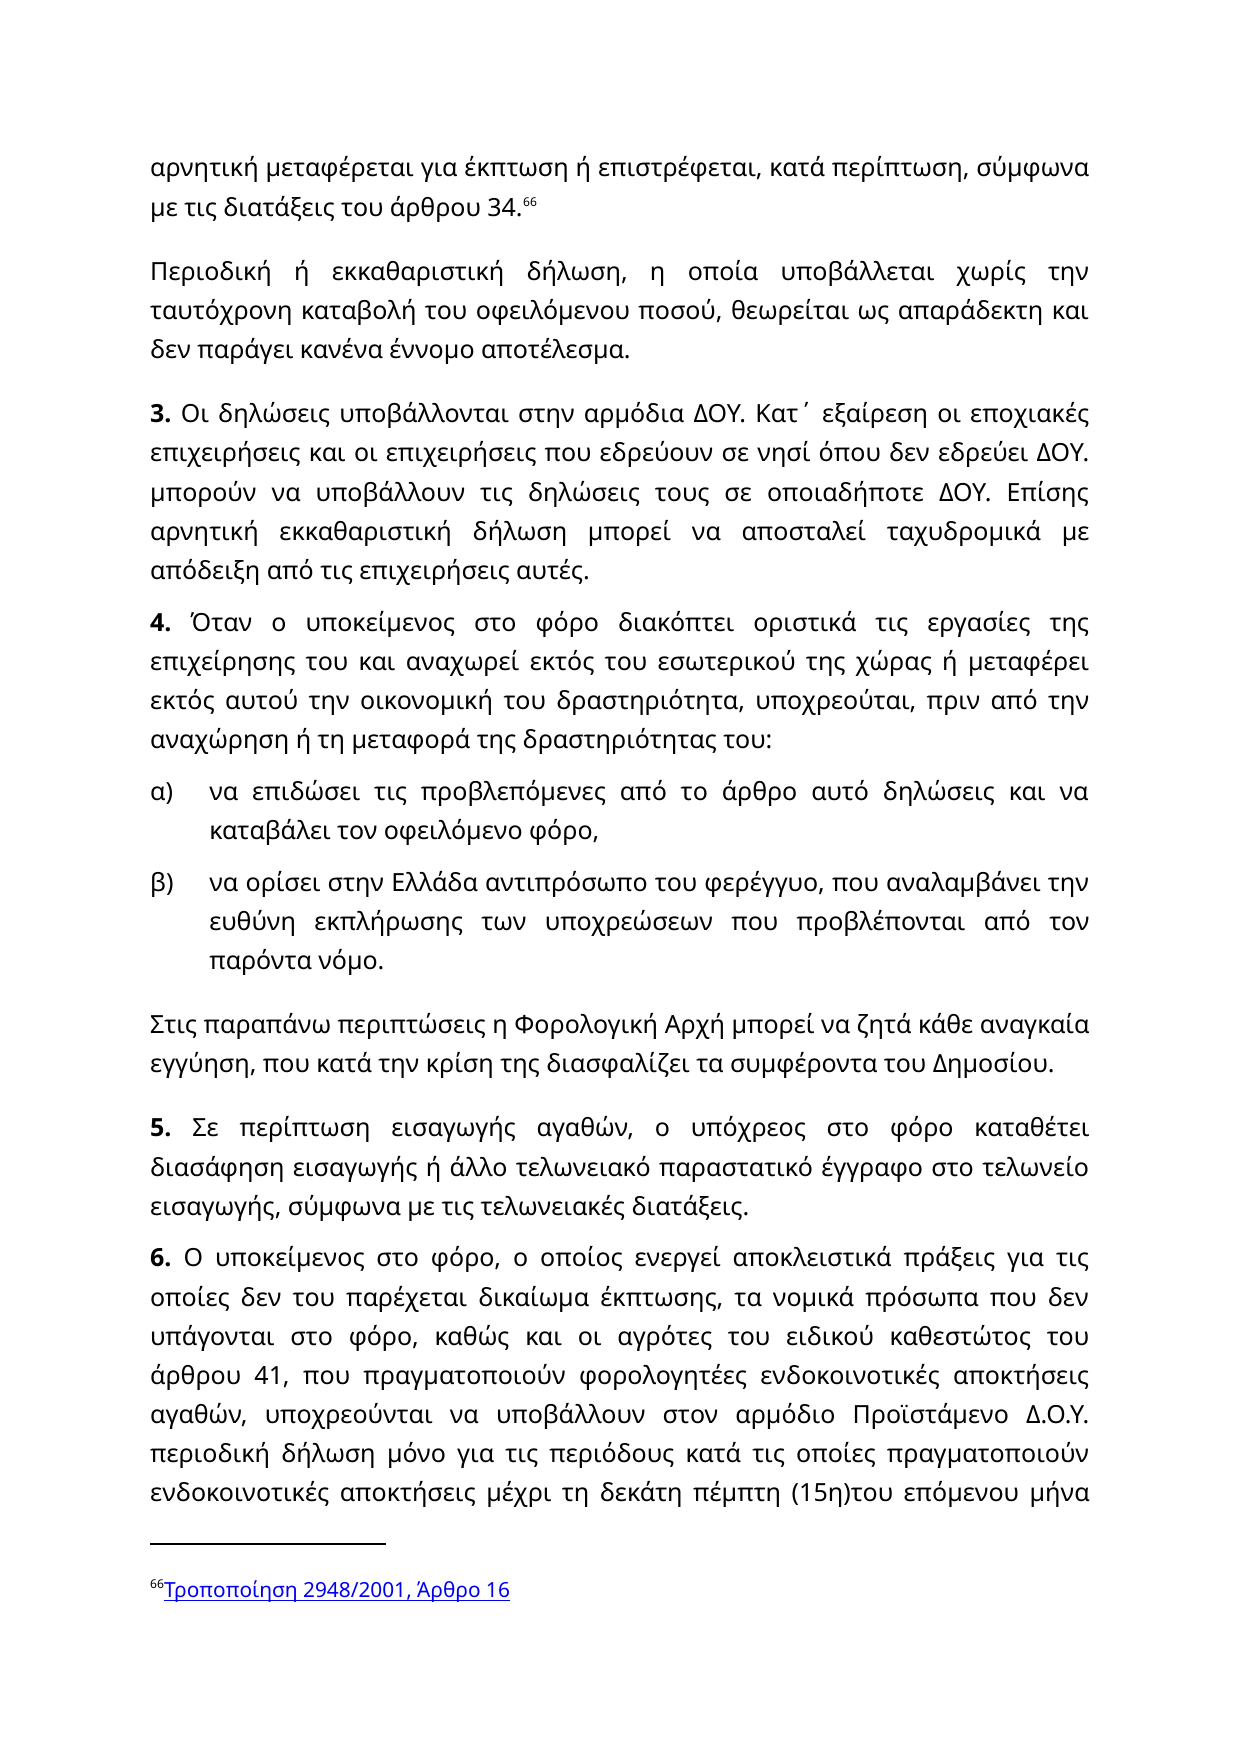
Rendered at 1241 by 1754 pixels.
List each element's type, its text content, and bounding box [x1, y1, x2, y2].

list β) να ορίσει στην Ελλάδα αντιπρόσωπο του φερέγγυο, που αναλαμβάνει την ευθύνη εκπλήρωσης των υποχρεώσεων που προβλέπονται από τον παρόντα νόμο. [150, 864, 1090, 977]
text 6. Ο υποκείμενος στο φόρο, ο οποίος ενεργεί αποκλειστικά πράξεις για τις οποίες δεν του παρέχεται δικαίωμα έκπτωσης, τα νομικά πρόσωπα που δεν υπάγονται στο φόρο, καθώς και οι αγρότες του ειδικού καθεστώτος του άρθρου 41, που πραγματοποιούν φορολογητέες ενδοκοινοτικές αποκτήσεις αγαθών, υποχρεούνται να υποβάλλουν στον αρμόδιο Προϊστάμενο Δ.Ο.Υ. περιοδική δήλωση μόνο για τις περιόδους κατά τις οποίες πραγματοποιούν ενδοκοινοτικές αποκτήσεις μέχρι τη δεκάτη πέμπτη (15η)του επόμενου μήνα [150, 1240, 1090, 1509]
text Περιοδική ή εκκαθαριστική δήλωση, η οποία υποβάλλεται χωρίς την ταυτόχρονη καταβολή του οφειλόμενου ποσού, θεωρείται ως απαράδεκτη και δεν παράγει κανένα έννομο αποτέλεσμα. [150, 253, 1090, 366]
text Στις παραπάνω περιπτώσεις η Φορολογική Αρχή μπορεί να ζητά κάθε αναγκαία εγγύηση, που κατά την κρίση της διασφαλίζει τα συμφέροντα του Δημοσίου. [150, 1007, 1090, 1080]
text 5. Σε περίπτωση εισαγωγής αγαθών, ο υπόχρεος στο φόρο καταθέτει διασάφηση εισαγωγής ή άλλο τελωνειακό παραστατικό έγγραφο στο τελωνείο εισαγωγής, σύμφωνα με τις τελωνειακές διατάξεις. [150, 1110, 1090, 1222]
text Τροποποίηση 2948/2001, Άρθρο 16 [150, 1576, 1090, 1604]
text αρνητική μεταφέρεται για έκπτωση ή επιστρέφεται, κατά περίπτωση, σύμφωνα με τις διατάξεις του άρθρου 34. [150, 150, 1090, 223]
list α) να επιδώσει τις προβλεπόμενες από το άρθρο αυτό δηλώσεις και να καταβάλει τον οφειλόμενο φόρο, [150, 773, 1090, 847]
text 4. Όταν ο υποκείμενος στο φόρο διακόπτει οριστικά τις εργασίες της επιχείρησης του και αναχωρεί εκτός του εσωτερικού της χώρας ή μεταφέρει εκτός αυτού την οικονομική του δραστηριότητα, υποχρεούται, πριν από την αναχώρηση ή τη μεταφορά της δραστηριότητας του: [150, 604, 1090, 756]
text 3. Οι δηλώσεις υποβάλλονται στην αρμόδια ΔΟΥ. Κατ΄ εξαίρεση οι εποχιακές επιχειρήσεις και οι επιχειρήσεις που εδρεύουν σε νησί όπου δεν εδρεύει ΔΟΥ. μπορούν να υποβάλλουν τις δηλώσεις τους σε οποιαδήποτε ΔΟΥ. Επίσης αρνητική εκκαθαριστική δήλωση μπορεί να αποσταλεί ταχυδρομικά με απόδειξη από τις επιχειρήσεις αυτές. [150, 396, 1090, 587]
